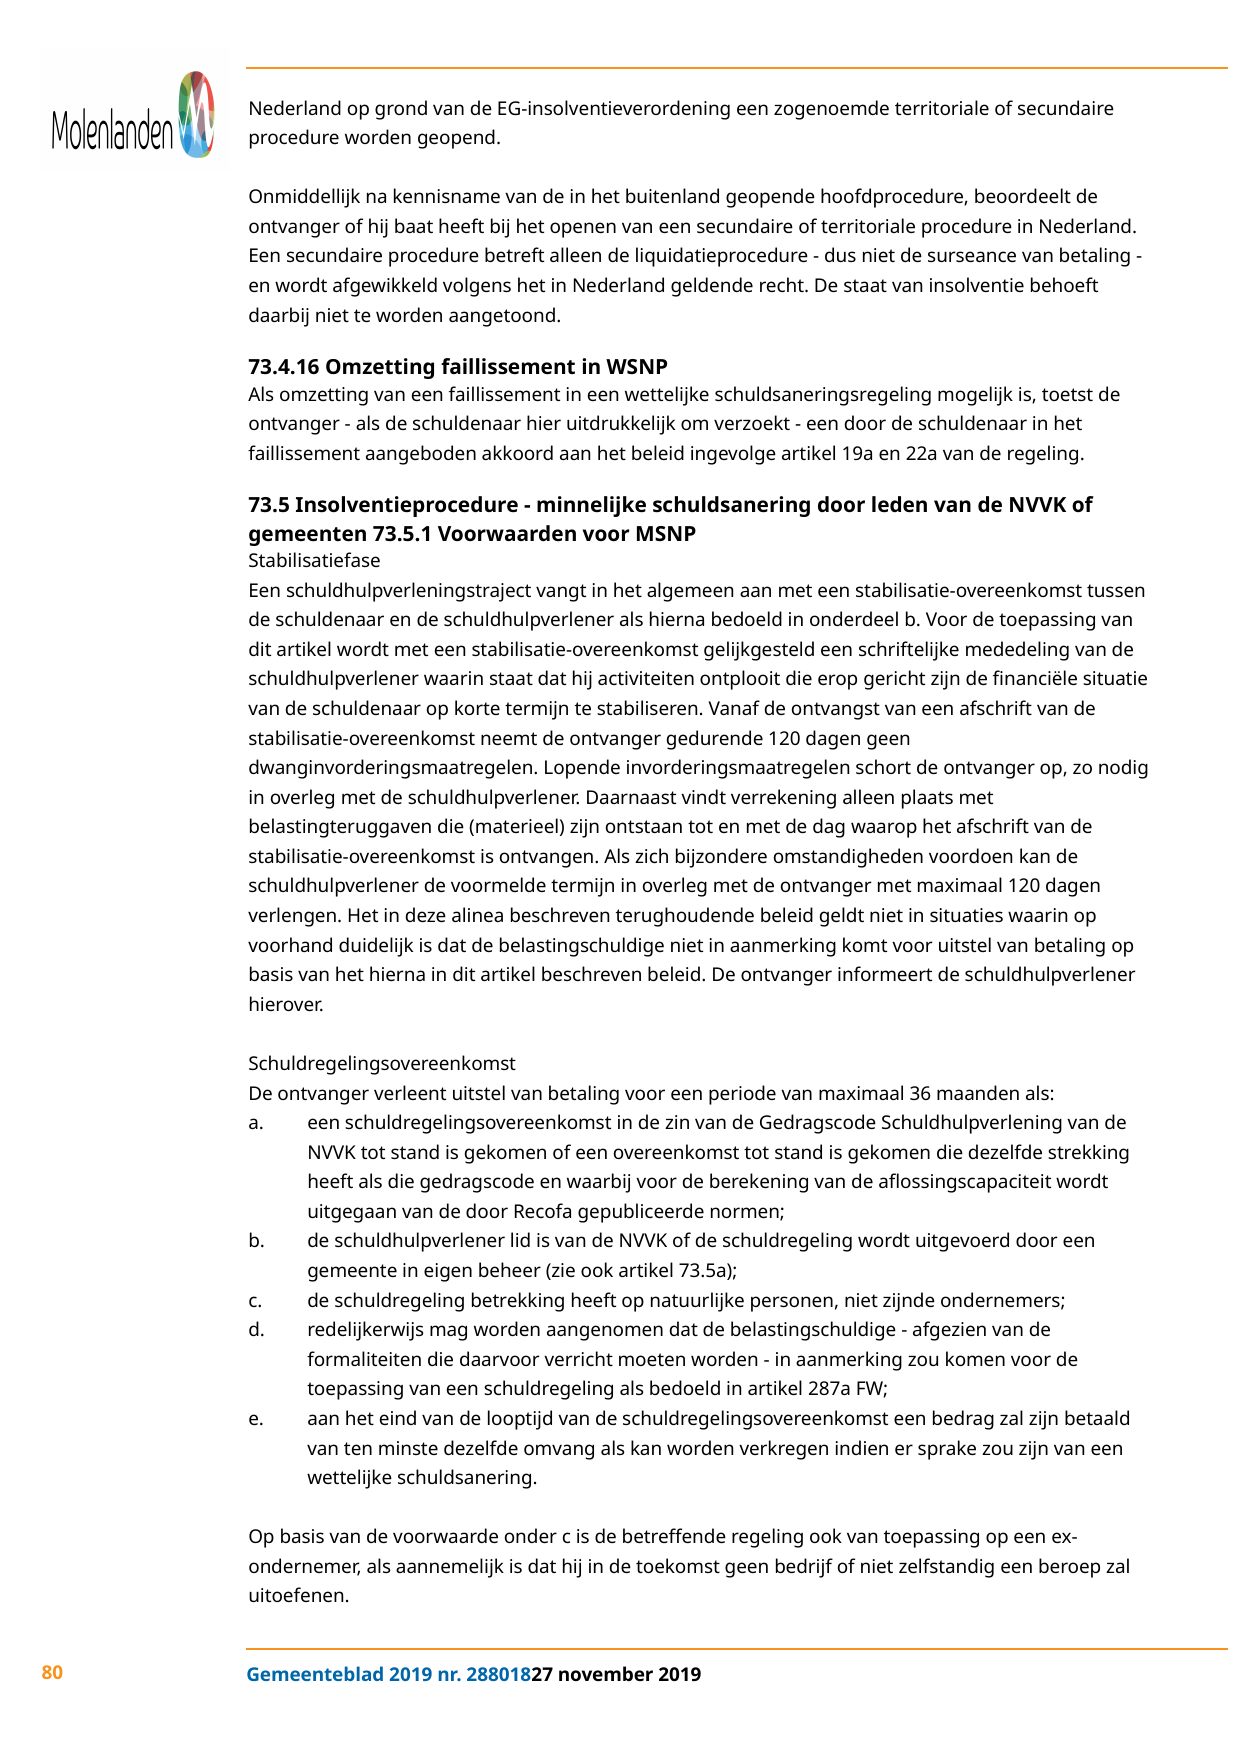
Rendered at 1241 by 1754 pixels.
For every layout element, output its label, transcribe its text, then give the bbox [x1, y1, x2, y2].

list de schuldregeling betrekking heeft op natuurlijke personen, niet zijnde ondernemers; [248, 1287, 1152, 1312]
text 73.4.16 Omzetting faillissement in WSNP [248, 352, 1152, 381]
text Schuldregelingsovereenkomst [248, 1050, 1152, 1076]
list redelijkerwijs mag worden aangenomen dat de belastingschuldige - afgezien van de formaliteiten die daarvoor verricht moeten worden - in aanmerking zou komen voor de toepassing van een schuldregeling als bedoeld in artikel 287a FW; [248, 1316, 1152, 1401]
list de schuldhulpverlener lid is van de NVVK of de schuldregeling wordt uitgevoerd door een gemeente in eigen beheer (zie ook artikel 73.5a); [248, 1228, 1152, 1283]
list een schuldregelingsovereenkomst in de zin van de Gedragscode Schuldhulpverlening van de NVVK tot stand is gekomen of een overeenkomst tot stand is gekomen die dezelfde strekking heeft als die gedragscode en waarbij voor de berekening van de aflossingscapaciteit wordt uitgegaan van de door Recofa gepubliceerde normen; [248, 1109, 1152, 1224]
text Op basis van de voorwaarde onder c is de betreffende regeling ook van toepassing op een ex-ondernemer, als aannemelijk is dat hij in de toekomst geen bedrijf of niet zelfstandig een beroep zal uitoefenen. [248, 1523, 1152, 1608]
text Als omzetting van een faillissement in een wettelijke schuldsaneringsregeling mogelijk is, toetst de ontvanger - als de schuldenaar hier uitdrukkelijk om verzoekt - een door de schuldenaar in het faillissement aangeboden akkoord aan het beleid ingevolge artikel 19a en 22a van de regeling. [248, 381, 1152, 466]
text Stabilisatiefase [248, 547, 1152, 573]
picture [41, 47, 231, 172]
text Een schuldhulpverleningstraject vangt in het algemeen aan met een stabilisatie-overeenkomst tussen de schuldenaar en de schuldhulpverlener als hierna bedoeld in onderdeel b. Voor de toepassing van dit artikel wordt met een stabilisatie-overeenkomst gelijkgesteld een schriftelijke mededeling van de schuldhulpverlener waarin staat dat hij activiteiten ontplooit die erop gericht zijn de financiële situatie van de schuldenaar op korte termijn te stabiliseren. Vanaf de ontvangst van een afschrift van de stabilisatie-overeenkomst neemt de ontvanger gedurende 120 dagen geen dwanginvorderingsmaatregelen. Lopende invorderingsmaatregelen schort de ontvanger op, zo nodig in overleg met de schuldhulpverlener. Daarnaast vindt verrekening alleen plaats met belastingteruggaven die (materieel) zijn ontstaan tot en met de dag waarop het afschrift van de stabilisatie-overeenkomst is ontvangen. Als zich bijzondere omstandigheden voordoen kan de schuldhulpverlener de voormelde termijn in overleg met de ontvanger met maximaal 120 dagen verlengen. Het in deze alinea beschreven terughoudende beleid geldt niet in situaties waarin op voorhand duidelijk is dat de belastingschuldige niet in aanmerking komt voor uitstel van betaling op basis van het hierna in dit artikel beschreven beleid. De ontvanger informeert de schuldhulpverlener hierover. [248, 577, 1152, 1017]
text 73.5 Insolventieprocedure - minnelijke schuldsanering door leden van de NVVK of gemeenten 73.5.1 Voorwaarden voor MSNP [248, 490, 1152, 547]
text Nederland op grond van de EG-insolventieverordening een zogenoemde territoriale of secundaire procedure worden geopend. [248, 95, 1152, 150]
list aan het eind van de looptijd van de schuldregelingsovereenkomst een bedrag zal zijn betaald van ten minste dezelfde omvang als kan worden verkregen indien er sprake zou zijn van een wettelijke schuldsanering. [248, 1405, 1152, 1490]
text De ontvanger verleent uitstel van betaling voor een periode van maximaal 36 maanden als: [248, 1080, 1152, 1105]
text Onmiddellijk na kennisname van de in het buitenland geopende hoofdprocedure, beoordeelt de ontvanger of hij baat heeft bij het openen van een secundaire of territoriale procedure in Nederland. Een secundaire procedure betreft alleen de liquidatieprocedure - dus niet de surseance van betaling - en wordt afgewikkeld volgens het in Nederland geldende recht. De staat van insolventie behoeft daarbij niet te worden aangetoond. [248, 183, 1152, 328]
